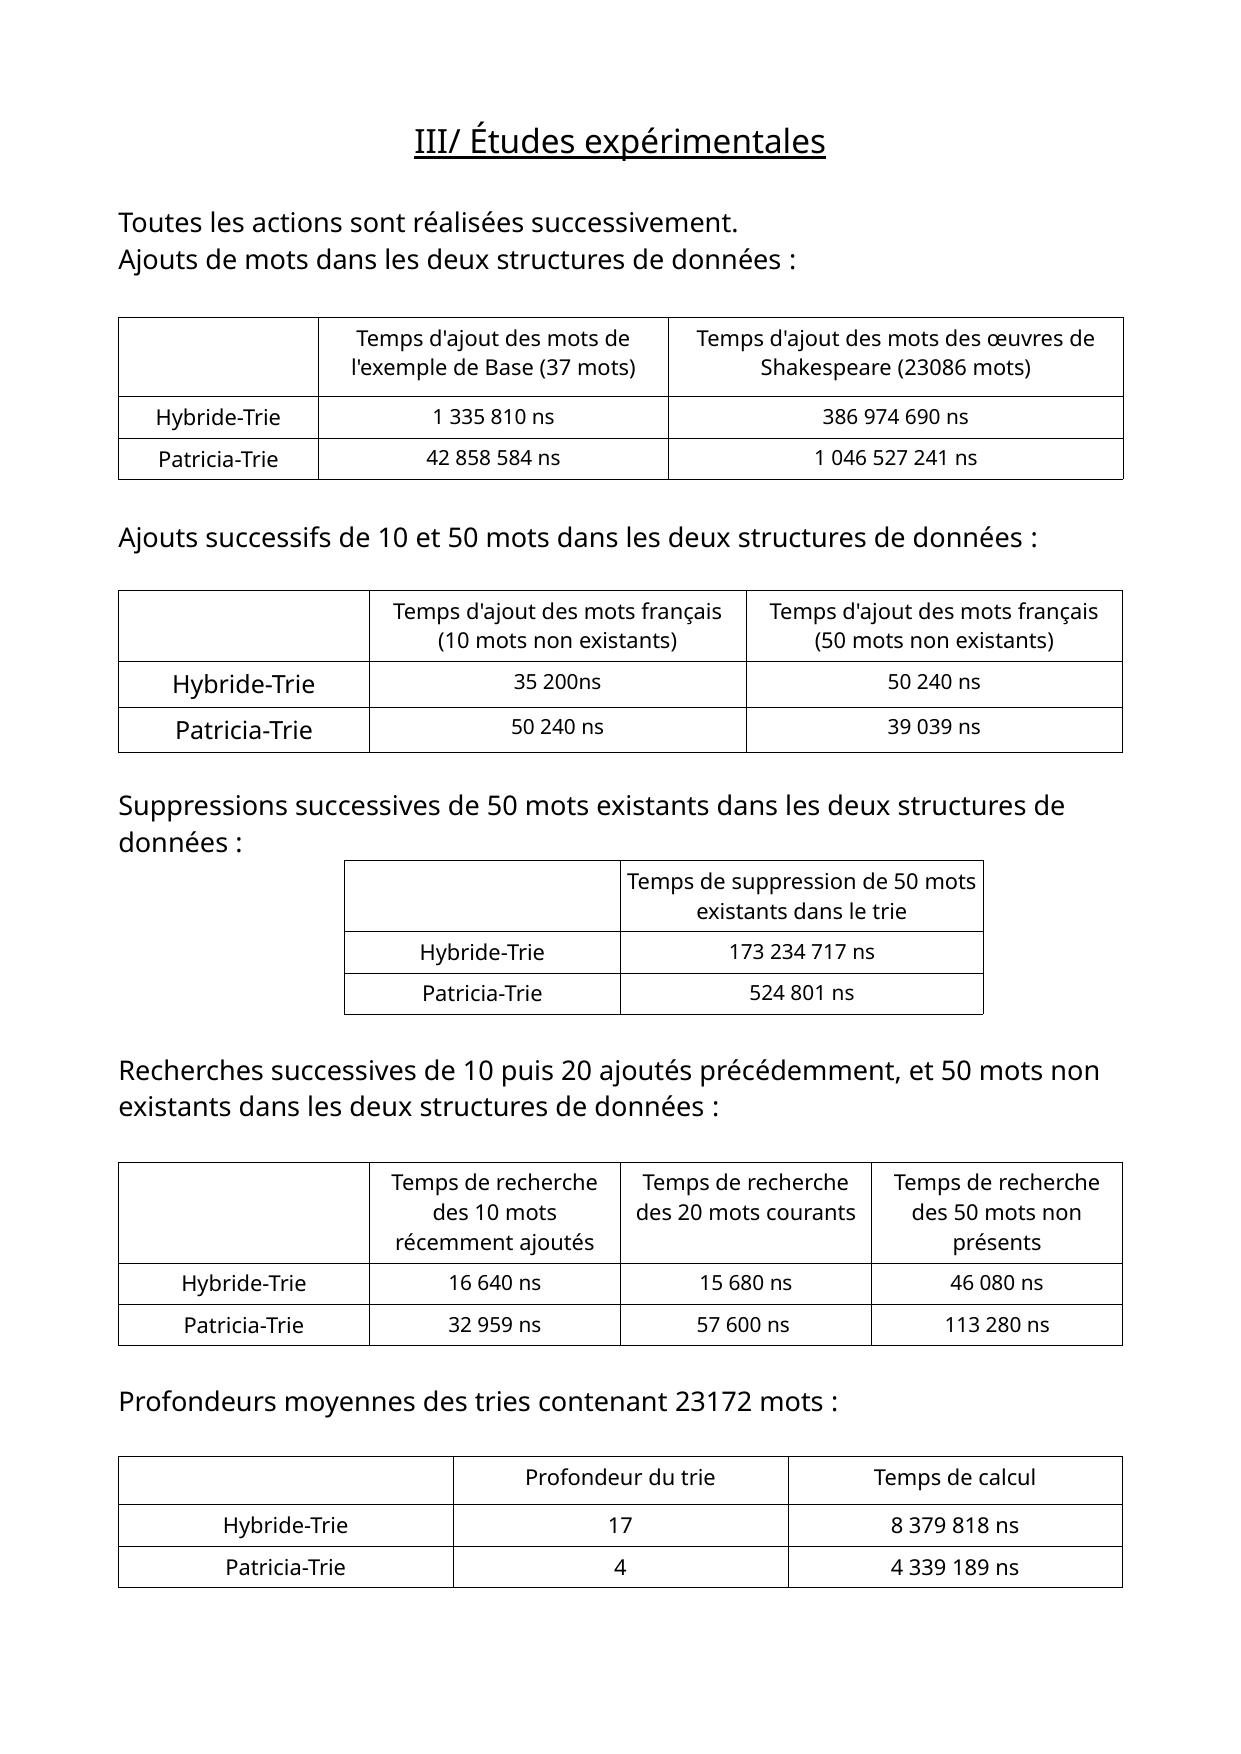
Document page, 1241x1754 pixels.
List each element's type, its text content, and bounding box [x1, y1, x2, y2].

table_cell 4 339 189 ns [789, 1547, 1122, 1587]
table_cell 524 801 ns [621, 974, 983, 1014]
text III/ Études expérimentales [118, 118, 1122, 163]
table_header Temps d'ajout des mots des œuvres de Shakespeare (23086 mots) [669, 318, 1123, 396]
text Profondeurs moyennes des tries contenant 23172 mots : [118, 1382, 1122, 1419]
table_header Temps de recherche des 50 mots non présents [872, 1163, 1122, 1262]
text Ajouts de mots dans les deux structures de données : [118, 240, 1122, 277]
table_cell Patricia-Trie [345, 974, 620, 1014]
table_header Temps de calcul [789, 1457, 1122, 1504]
table_cell 39 039 ns [747, 708, 1122, 752]
table_header Temps d'ajout des mots français (50 mots non existants) [747, 591, 1122, 661]
table_header [345, 861, 620, 931]
table_cell 15 680 ns [621, 1264, 871, 1304]
table_cell Hybride-Trie [345, 932, 620, 973]
text Toutes les actions sont réalisées successivement. [118, 203, 1122, 240]
table_cell 50 240 ns [747, 662, 1122, 707]
table_cell 35 200ns [370, 662, 746, 707]
table_header Temps d'ajout des mots de l'exemple de Base (37 mots) [319, 318, 668, 396]
table_cell 386 974 690 ns [669, 397, 1123, 438]
table_cell 46 080 ns [872, 1264, 1122, 1304]
table_cell 113 280 ns [872, 1305, 1122, 1345]
table_header [119, 318, 318, 396]
text Recherches successives de 10 puis 20 ajoutés précédemment, et 50 mots non existants dans les deux structures de données : [118, 1051, 1122, 1125]
table_cell 17 [454, 1505, 788, 1546]
text Suppressions successives de 50 mots existants dans les deux structures de données : [118, 786, 1122, 860]
table_cell 4 [454, 1547, 788, 1587]
table_cell 42 858 584 ns [319, 439, 668, 479]
table_header [119, 1457, 453, 1504]
table_cell Patricia-Trie [119, 1305, 369, 1345]
table_header Temps de suppression de 50 mots existants dans le trie [621, 861, 983, 931]
table_cell 1 335 810 ns [319, 397, 668, 438]
table_cell 173 234 717 ns [621, 932, 983, 973]
table_cell 1 046 527 241 ns [669, 439, 1123, 479]
table_cell Hybride-Trie [119, 397, 318, 438]
table_cell 50 240 ns [370, 708, 746, 752]
table_header Temps de recherche des 20 mots courants [621, 1163, 871, 1262]
table_header [119, 1163, 369, 1262]
text Ajouts successifs de 10 et 50 mots dans les deux structures de données : [118, 519, 1122, 556]
table_header [119, 591, 369, 661]
table_header Temps d'ajout des mots français (10 mots non existants) [370, 591, 746, 661]
table_cell Hybride-Trie [119, 1264, 369, 1304]
table_cell Patricia-Trie [119, 1547, 453, 1587]
table_cell 32 959 ns [370, 1305, 620, 1345]
table_header Temps de recherche des 10 mots récemment ajoutés [370, 1163, 620, 1262]
table_cell Patricia-Trie [119, 708, 369, 752]
table_cell 16 640 ns [370, 1264, 620, 1304]
table_cell 8 379 818 ns [789, 1505, 1122, 1546]
table_cell Hybride-Trie [119, 1505, 453, 1546]
table_cell Hybride-Trie [119, 662, 369, 707]
table_cell Patricia-Trie [119, 439, 318, 479]
table_header Profondeur du trie [454, 1457, 788, 1504]
table_cell 57 600 ns [621, 1305, 871, 1345]
